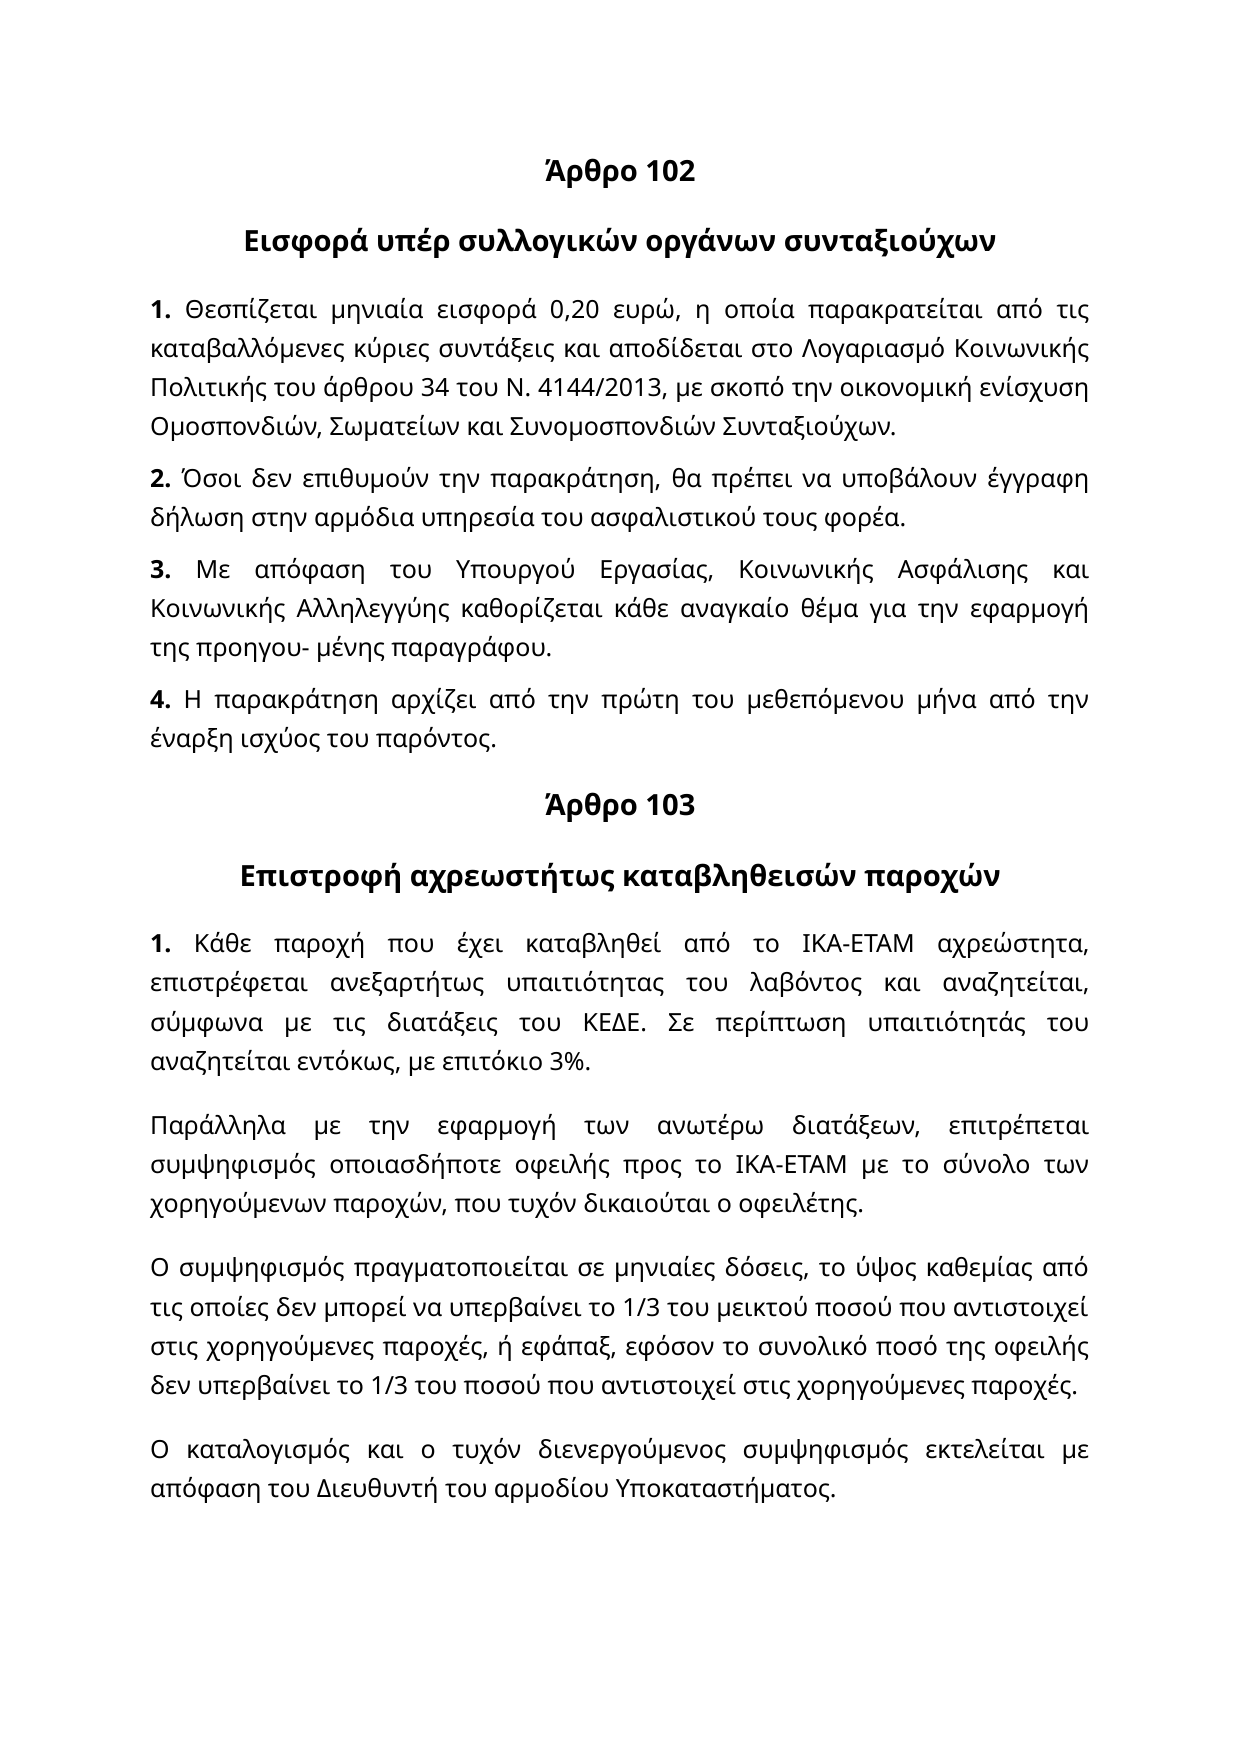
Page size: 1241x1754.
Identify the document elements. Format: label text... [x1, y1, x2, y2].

text 1. Κάθε παροχή που έχει καταβληθεί από το ΙΚΑ-ΕΤΑΜ αχρεώστητα, επιστρέφεται ανεξαρτήτως υπαιτιότητας του λαβόντος και αναζητείται, σύμφωνα με τις διατάξεις του ΚΕΔΕ. Σε περίπτωση υπαιτιότητάς του αναζητείται εντόκως, με επιτόκιο 3%. [150, 926, 1090, 1077]
text 2. Όσοι δεν επιθυμούν την παρακράτηση, θα πρέπει να υποβάλουν έγγραφη δήλωση στην αρμόδια υπηρεσία του ασφαλιστικού τους φορέα. [150, 460, 1090, 534]
subtitle Άρθρο 103 [150, 784, 1090, 824]
text 4. Η παρακράτηση αρχίζει από την πρώτη του μεθεπόμενου μήνα από την έναρξη ισχύος του παρόντος. [150, 681, 1090, 754]
text Παράλληλα με την εφαρμογή των ανωτέρω διατάξεων, επιτρέπεται συμψηφισμός οποιασδήποτε οφειλής προς το ΙΚΑ-ΕΤΑΜ με το σύνολο των χορηγούμενων παροχών, που τυχόν δικαιούται ο οφειλέτης. [150, 1107, 1090, 1220]
text Ο καταλογισμός και ο τυχόν διενεργούμενος συμψηφισμός εκτελείται με απόφαση του Διευθυντή του αρμοδίου Υποκαταστήματος. [150, 1432, 1090, 1505]
subtitle Άρθρο 102 [150, 150, 1090, 190]
text 3. Με απόφαση του Υπουργού Εργασίας, Κοινωνικής Ασφάλισης και Κοινωνικής Αλληλεγγύης καθορίζεται κάθε αναγκαίο θέμα για την εφαρμογή της προηγου- μένης παραγράφου. [150, 551, 1090, 664]
text Ο συμψηφισμός πραγματοποιείται σε μηνιαίες δόσεις, το ύψος καθεμίας από τις οποίες δεν μπορεί να υπερβαίνει το 1/3 του μεικτού ποσού που αντιστοιχεί στις χορηγούμενες παροχές, ή εφάπαξ, εφόσον το συνολικό ποσό της οφειλής δεν υπερβαίνει το 1/3 του ποσού που αντιστοιχεί στις χορηγούμενες παροχές. [150, 1250, 1090, 1402]
subtitle Επιστροφή αχρεωστήτως καταβληθεισών παροχών [150, 855, 1090, 895]
text 1. Θεσπίζεται μηνιαία εισφορά 0,20 ευρώ, η οποία παρακρατείται από τις καταβαλλόμενες κύριες συντάξεις και αποδίδεται στο Λογαριασμό Κοινωνικής Πολιτικής του άρθρου 34 του Ν. 4144/2013, με σκοπό την οικονομική ενίσχυση Ομοσπονδιών, Σωματείων και Συνομοσπονδιών Συνταξιούχων. [150, 291, 1090, 443]
subtitle Εισφορά υπέρ συλλογικών οργάνων συνταξιούχων [150, 221, 1090, 260]
